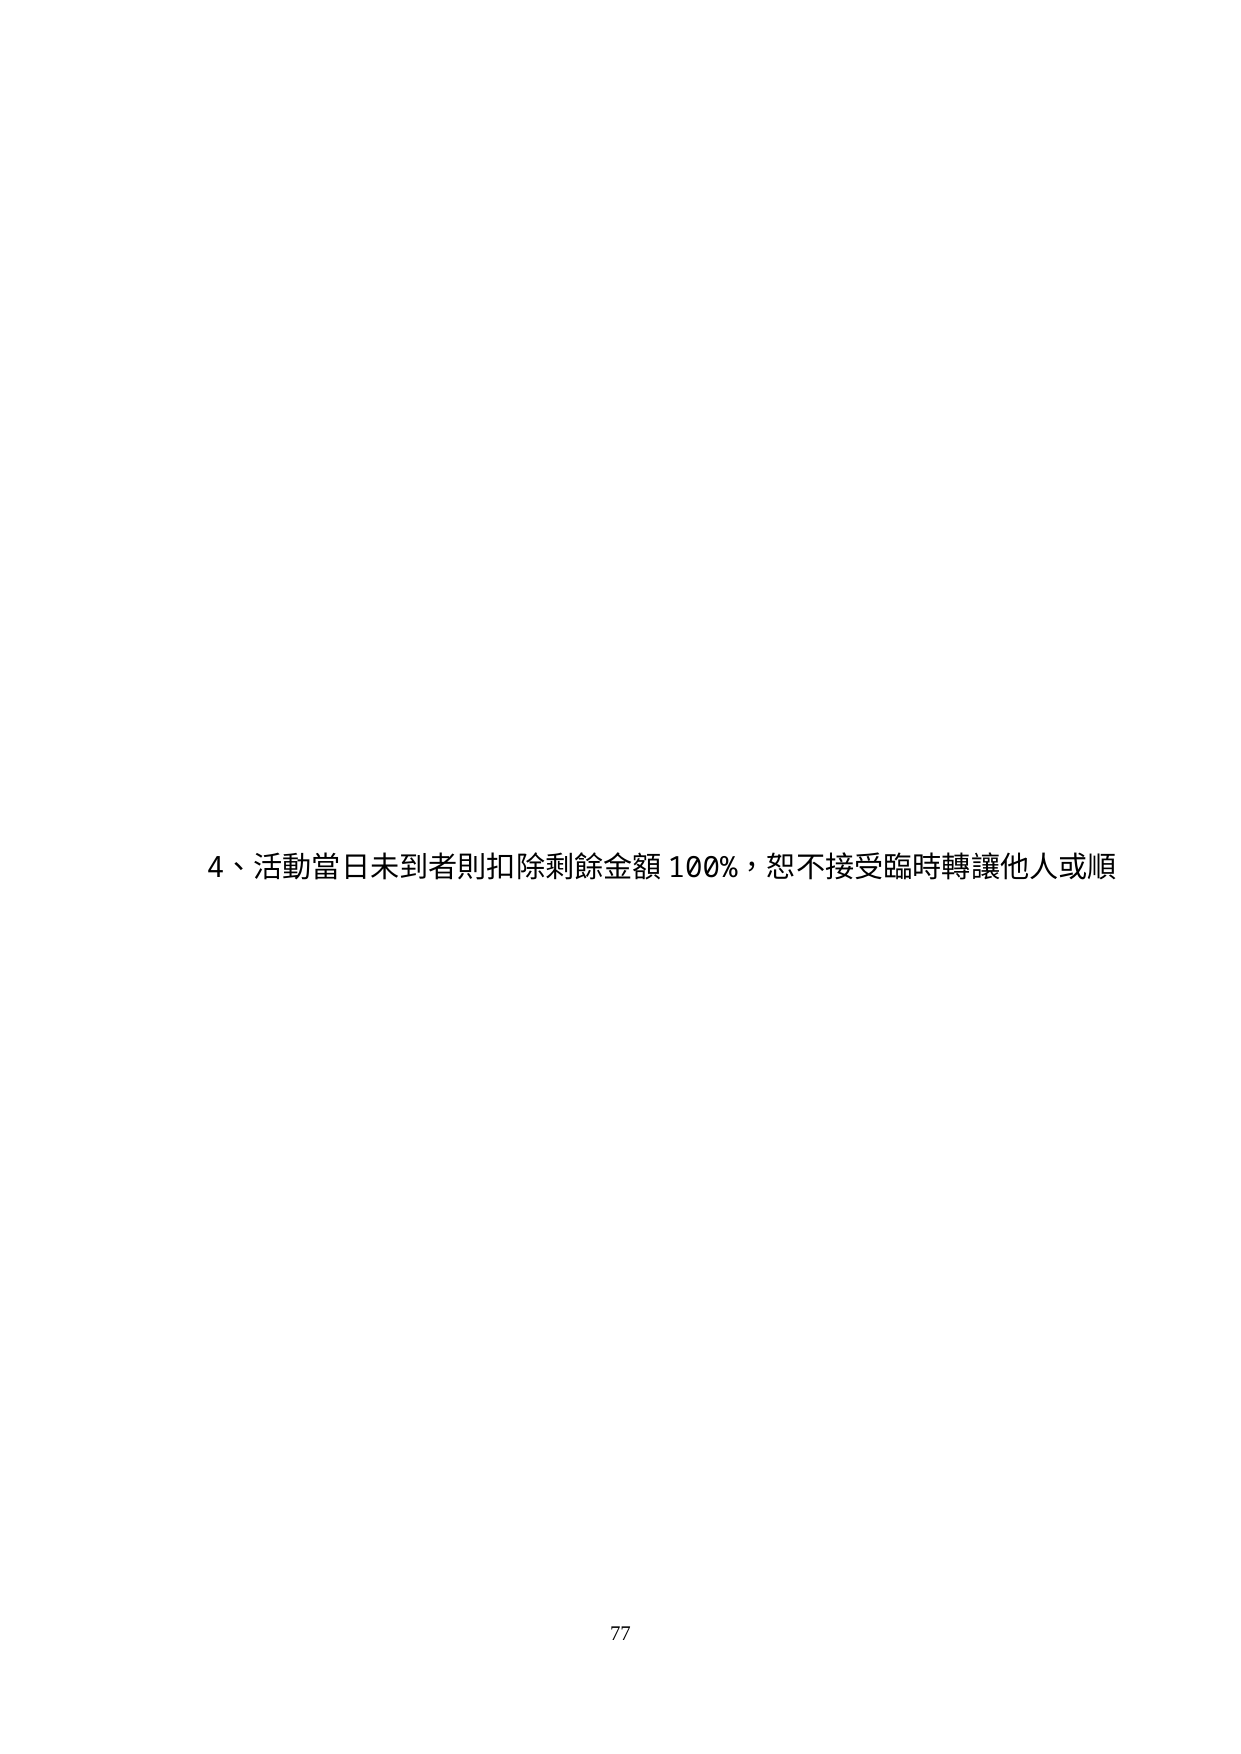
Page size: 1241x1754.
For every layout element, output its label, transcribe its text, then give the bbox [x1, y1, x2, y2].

text 4、活動當日未到者則扣除剩餘金額100%，恕不接受臨時轉讓他人或順 [207, 823, 1134, 886]
